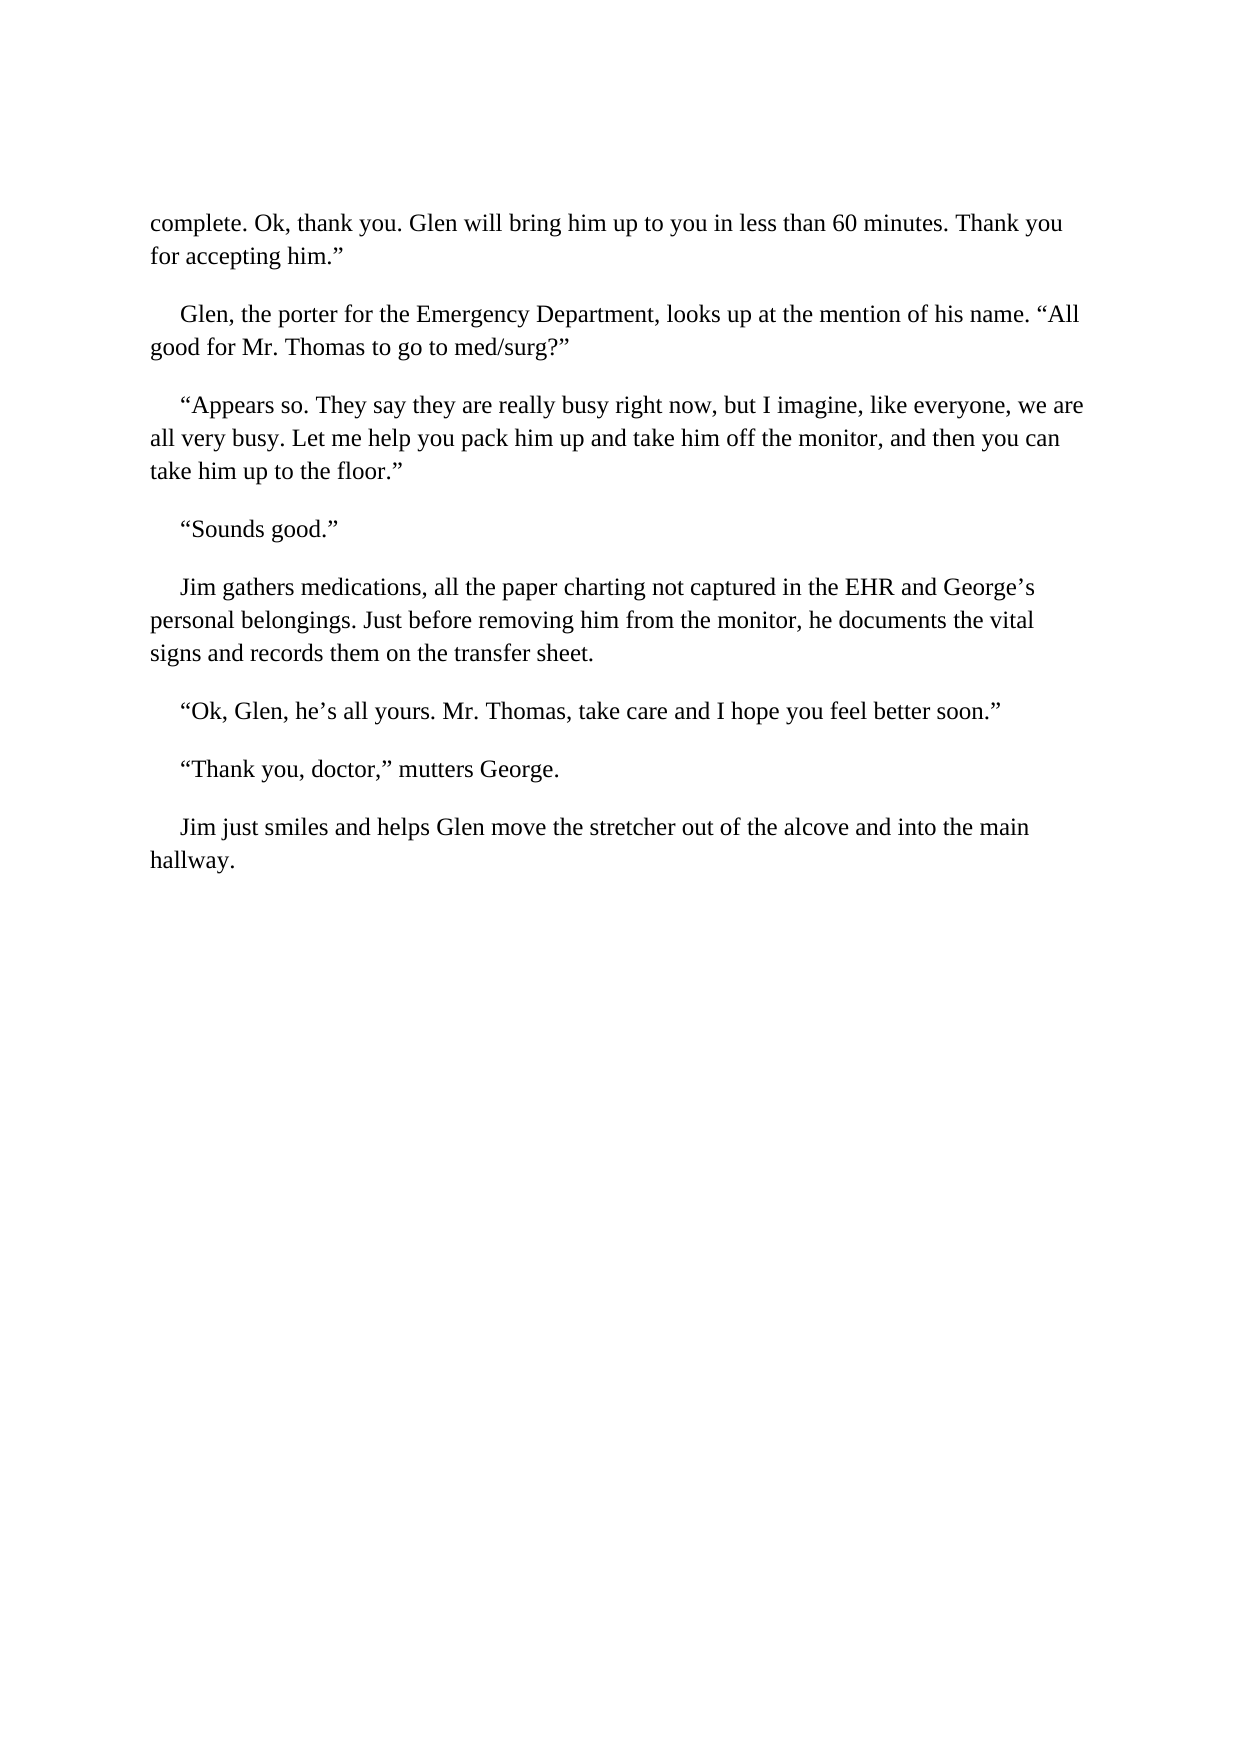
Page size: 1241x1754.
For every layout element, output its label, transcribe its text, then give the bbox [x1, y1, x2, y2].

text “Ok, Glen, he’s all yours. Mr. Thomas, take care and I hope you feel better soon.” [150, 696, 1090, 725]
text Jim gathers medications, all the paper charting not captured in the EHR and George’s personal belongings. Just before removing him from the monitor, he documents the vital signs and records them on the transfer sheet. [150, 572, 1090, 667]
text “Appears so. They say they are really busy right now, but I imagine, like everyone, we are all very busy. Let me help you pack him up and take him off the monitor, and then you can take him up to the floor.” [150, 390, 1090, 485]
text complete. Ok, thank you. Glen will bring him up to you in less than 60 minutes. Thank you for accepting him.” [150, 208, 1090, 270]
text “Thank you, doctor,” mutters George. [150, 754, 1090, 783]
text Jim just smiles and helps Glen move the stretcher out of the alcove and into the main hallway. [150, 812, 1090, 873]
text “Sounds good.” [150, 514, 1090, 543]
text Glen, the porter for the Emergency Department, looks up at the mention of his name. “All good for Mr. Thomas to go to med/surg?” [150, 299, 1090, 361]
